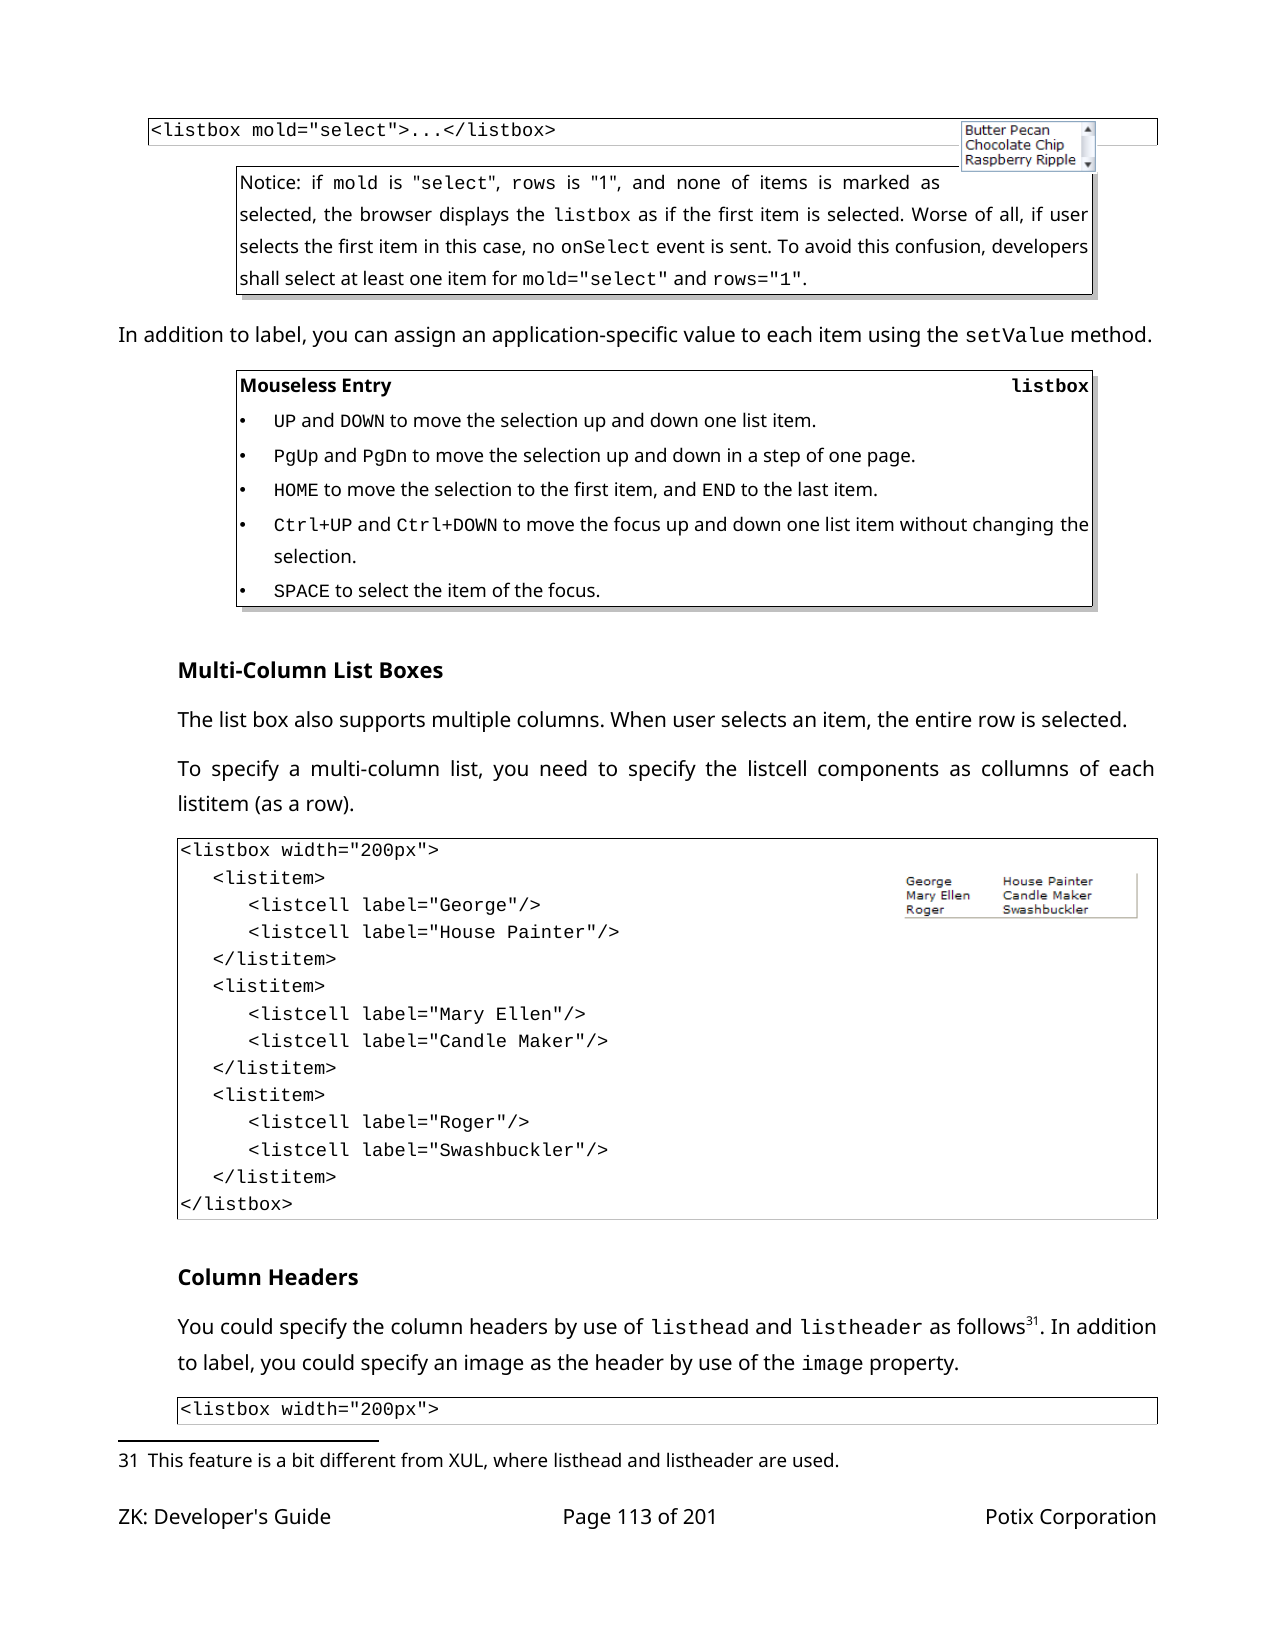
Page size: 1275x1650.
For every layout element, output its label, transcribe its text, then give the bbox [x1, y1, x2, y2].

text This feature is a bit different from XUL, where listhead and listheader are used. [118, 1447, 1157, 1473]
text Mouseless Entry listbox [237, 371, 1092, 398]
text <listcell label="Mary Ellen"/> [178, 1001, 1157, 1026]
text <listitem> [178, 1083, 1157, 1107]
text <listbox width="200px"> [178, 839, 1157, 863]
text You could specify the column headers by use of listhead and listheader as follows. In addition to label, you could specify an image as the header by use of the image property. [177, 1312, 1157, 1376]
picture [899, 871, 1139, 922]
text <listcell label="George"/> [178, 893, 899, 917]
text </listitem> [178, 1164, 1157, 1189]
text [1098, 119, 1157, 145]
text <listitem> [178, 974, 1157, 998]
list HOME to move the selection to the first item, and END to the last item. [237, 473, 1092, 502]
text <listbox width="200px"> [178, 1398, 1157, 1424]
picture [959, 119, 1098, 174]
text <listcell label="Swashbuckler"/> [178, 1137, 1157, 1162]
text <listcell label="Roger"/> [178, 1110, 1157, 1134]
subtitle Multi-Column List Boxes [177, 655, 1157, 685]
list Ctrl+UP and Ctrl+DOWN to move the focus up and down one list item without changing the selection. [237, 508, 1092, 569]
subtitle Column Headers [177, 1262, 1157, 1292]
text </listbox> [178, 1192, 1157, 1219]
text In addition to label, you can assign an application-specific value to each item using the setValue method. [118, 321, 1157, 349]
list UP and DOWN to move the selection up and down one list item. [237, 404, 1092, 433]
list PgUp and PgDn to move the selection up and down in a step of one page. [237, 439, 1092, 468]
text <listbox mold="select">...</listbox> [149, 119, 959, 145]
text </listitem> [178, 947, 1157, 971]
list SPACE to select the item of the focus. [237, 574, 1092, 606]
text <listcell label="Candle Maker"/> [178, 1029, 1157, 1053]
text </listitem> [178, 1056, 1157, 1080]
text To specify a multi-column list, you need to specify the listcell components as collumns of each listitem (as a row). [177, 754, 1157, 818]
text Notice: if mold is "select", rows is "1", and none of items is marked as selected, the browser displays the listbox as if the first item is selected. Worse of all, if user selects the first item in this case, no onSelect event is sent. To avoid this confusion, developers shall select at least one item for mold="select" and rows="1". [237, 167, 1092, 294]
text <listitem> [178, 866, 1157, 890]
text The list box also supports multiple columns. When user selects an item, the entire row is selected. [177, 705, 1157, 734]
text <listcell label="House Painter"/> [178, 920, 1157, 944]
